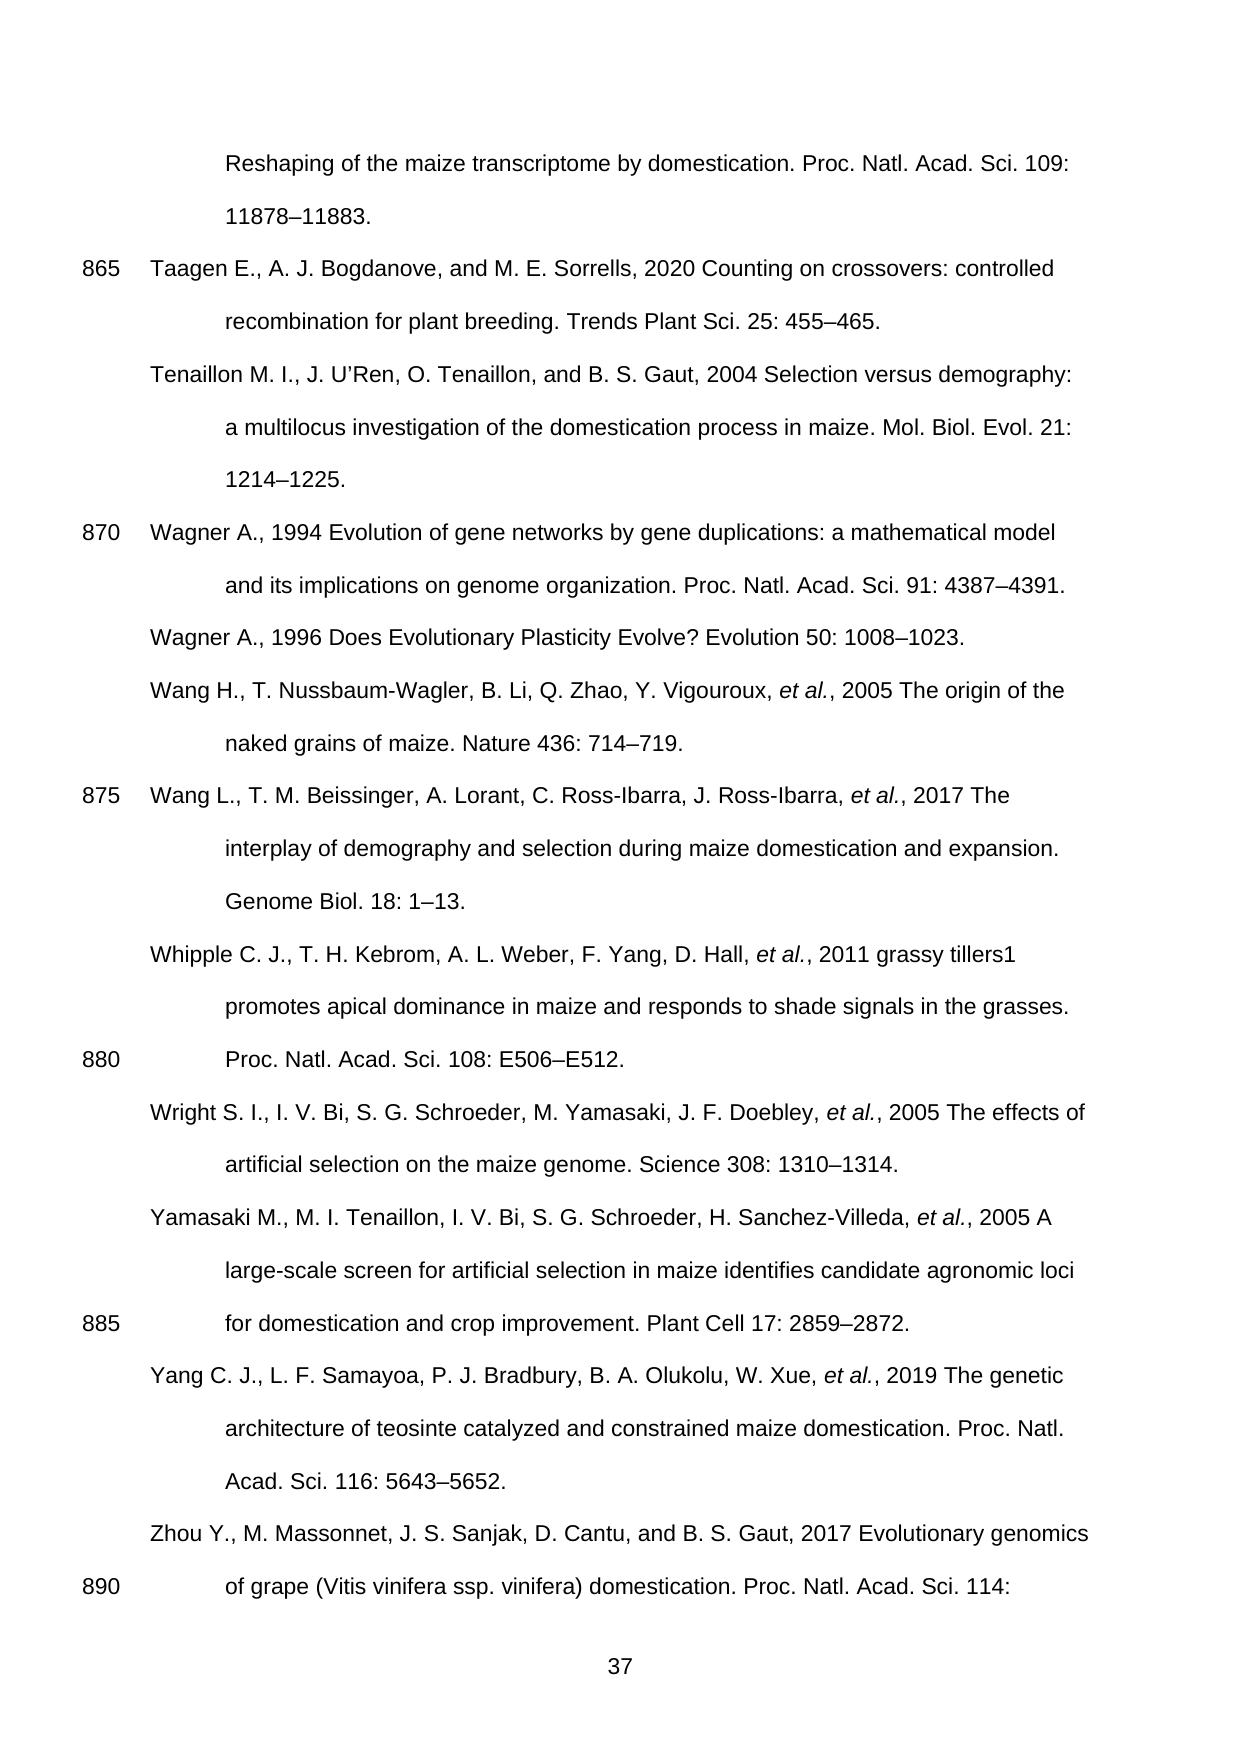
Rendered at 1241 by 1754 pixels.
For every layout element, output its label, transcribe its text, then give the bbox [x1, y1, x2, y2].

text Wang H., T. Nussbaum-Wagler, B. Li, Q. Zhao, Y. Vigouroux, et al., 2005 The origin of the naked grains of maize. Nature 436: 714–719. [150, 677, 1090, 756]
text Yang C. J., L. F. Samayoa, P. J. Bradbury, B. A. Olukolu, W. Xue, et al., 2019 The genetic architecture of teosinte catalyzed and constrained maize domestication. Proc. Natl. Acad. Sci. 116: 5643–5652. [150, 1362, 1090, 1494]
text Tenaillon M. I., J. U’Ren, O. Tenaillon, and B. S. Gaut, 2004 Selection versus demography: a multilocus investigation of the domestication process in maize. Mol. Biol. Evol. 21: 1214–1225. [150, 361, 1090, 493]
text Whipple C. J., T. H. Kebrom, A. L. Weber, F. Yang, D. Hall, et al., 2011 grassy tillers1 promotes apical dominance in maize and responds to shade signals in the grasses. Proc. Natl. Acad. Sci. 108: E506–E512. [150, 941, 1090, 1072]
text Zhou Y., M. Massonnet, J. S. Sanjak, D. Cantu, and B. S. Gaut, 2017 Evolutionary genomics of grape (Vitis vinifera ssp. vinifera) domestication. Proc. Natl. Acad. Sci. 114: [150, 1520, 1090, 1599]
text Wagner A., 1994 Evolution of gene networks by gene duplications: a mathematical model and its implications on genome organization. Proc. Natl. Acad. Sci. 91: 4387–4391. [150, 519, 1090, 598]
text Wagner A., 1996 Does Evolutionary Plasticity Evolve? Evolution 50: 1008–1023. [150, 624, 1090, 651]
text Yamasaki M., M. I. Tenaillon, I. V. Bi, S. G. Schroeder, H. Sanchez-Villeda, et al., 2005 A large-scale screen for artificial selection in maize identifies candidate agronomic loci for domestication and crop improvement. Plant Cell 17: 2859–2872. [150, 1204, 1090, 1336]
text Wang L., T. M. Beissinger, A. Lorant, C. Ross-Ibarra, J. Ross-Ibarra, et al., 2017 The interplay of demography and selection during maize domestication and expansion. Genome Biol. 18: 1–13. [150, 782, 1090, 914]
text Taagen E., A. J. Bogdanove, and M. E. Sorrells, 2020 Counting on crossovers: controlled recombination for plant breeding. Trends Plant Sci. 25: 455–465. [150, 255, 1090, 334]
text Wright S. I., I. V. Bi, S. G. Schroeder, M. Yamasaki, J. F. Doebley, et al., 2005 The effects of artificial selection on the maize genome. Science 308: 1310–1314. [150, 1099, 1090, 1178]
text Reshaping of the maize transcriptome by domestication. Proc. Natl. Acad. Sci. 109: 11878–11883. [150, 150, 1090, 229]
